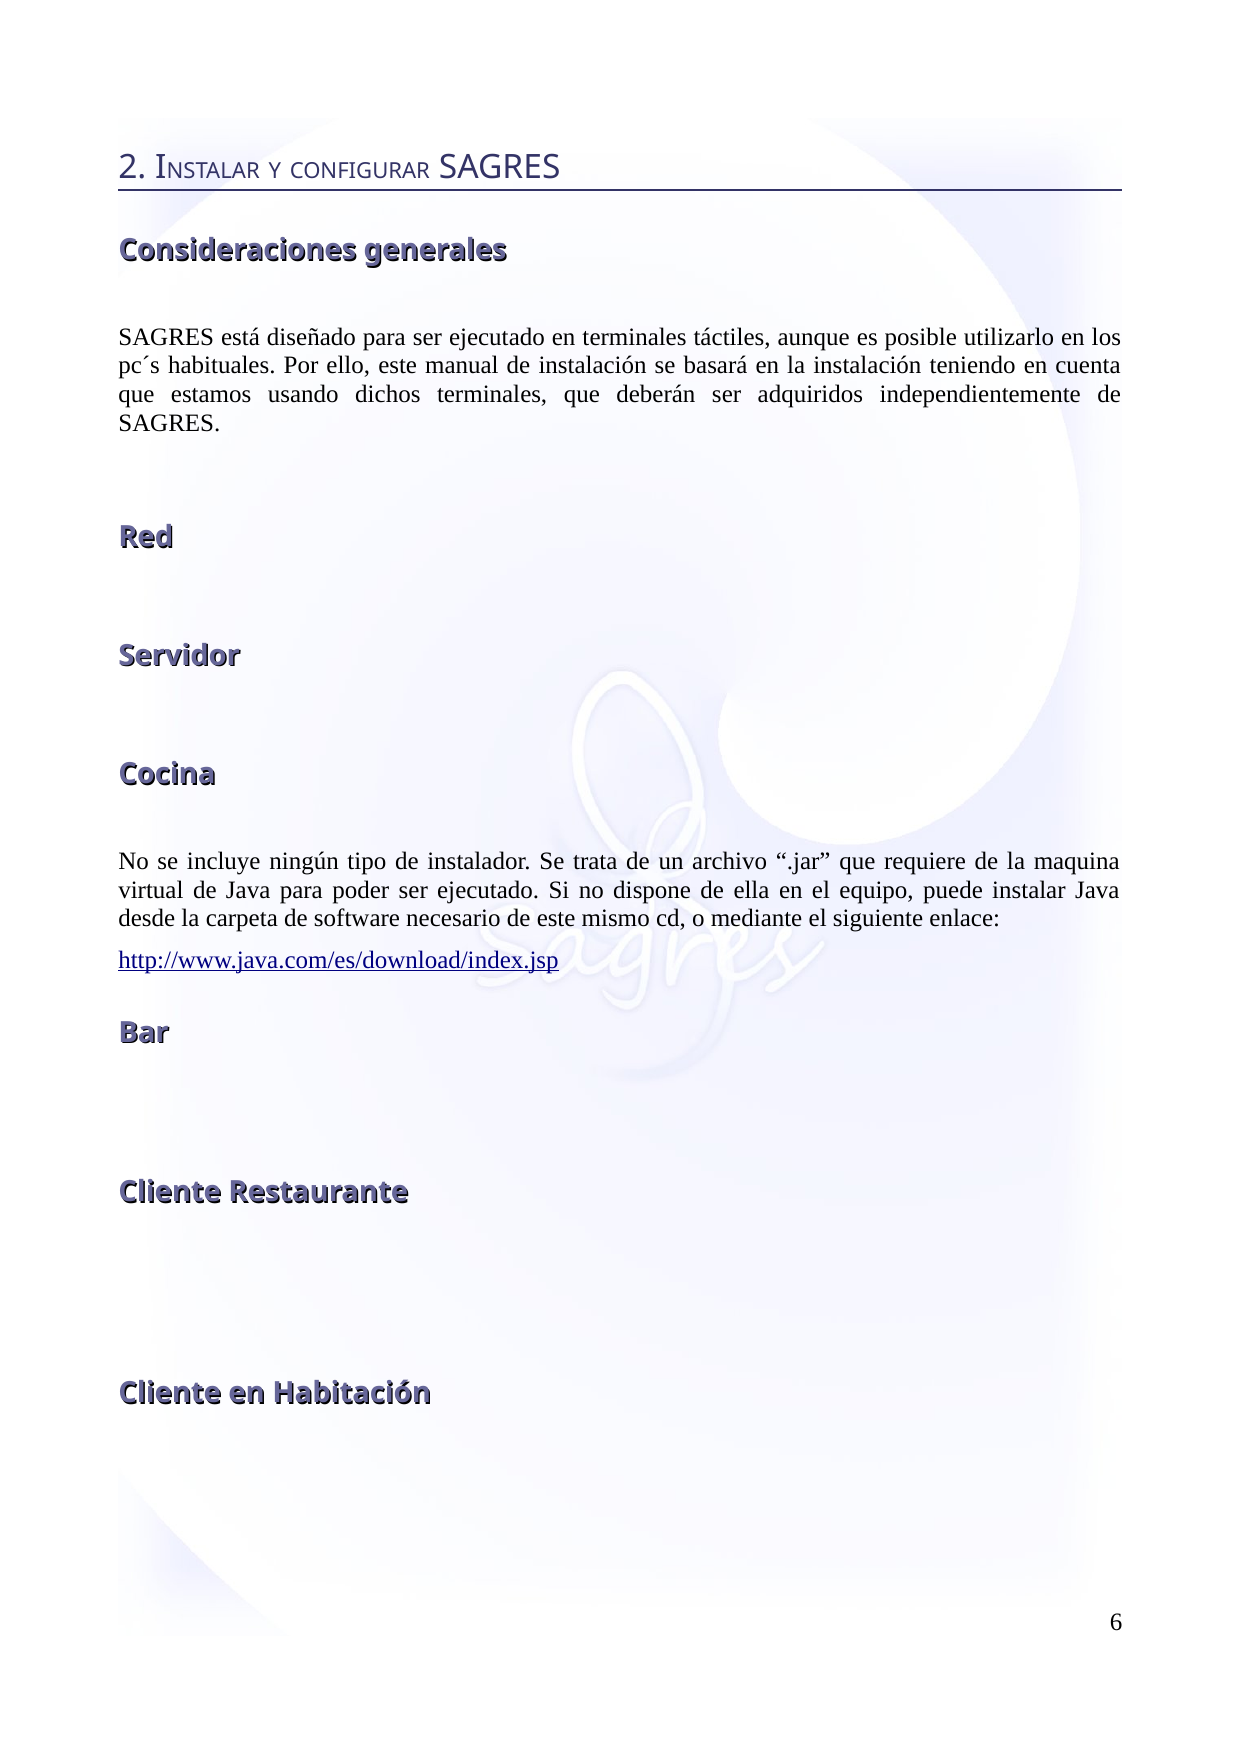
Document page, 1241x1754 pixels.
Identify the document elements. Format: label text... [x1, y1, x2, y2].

picture [118, 973, 1122, 1011]
picture [118, 674, 1122, 752]
subtitle Cliente en Habitación [118, 1372, 1122, 1411]
picture [118, 1411, 1122, 1636]
text No se incluye ningún tipo de instalador. Se trata de un archivo “.jar” que requiere de la maquina virtual de Java para poder ser ejecutado. Si no dispone de ella en el equipo, puede instalar Java desde la carpeta de software necesario de este mismo cd, o mediante el siguiente enlace: [118, 846, 1122, 932]
picture [118, 191, 1122, 228]
picture [118, 437, 1122, 516]
subtitle 2. Instalar y configurar SAGRES [118, 143, 1122, 189]
picture [118, 555, 1122, 634]
picture [118, 792, 1122, 846]
text SAGRES está diseñado para ser ejecutado en terminales táctiles, aunque es posible utilizarlo en los pc´s habituales. Por ello, este manual de instalación se basará en la instalación teniendo en cuenta que estamos usando dichos terminales, que deberán ser adquiridos independientemente de SAGRES. [118, 322, 1122, 437]
subtitle Bar [118, 1011, 1122, 1051]
subtitle Servidor [118, 634, 1122, 674]
picture [118, 268, 1122, 322]
subtitle Consideraciones generales [118, 228, 1122, 268]
subtitle Cocina [118, 752, 1122, 792]
picture [118, 118, 1122, 143]
subtitle Cliente Restaurante [118, 1171, 1122, 1210]
subtitle Red [118, 516, 1122, 555]
text http://www.java.com/es/download/index.jsp [118, 945, 1122, 973]
picture [118, 932, 1122, 945]
picture [118, 1051, 1122, 1171]
picture [118, 1210, 1122, 1372]
